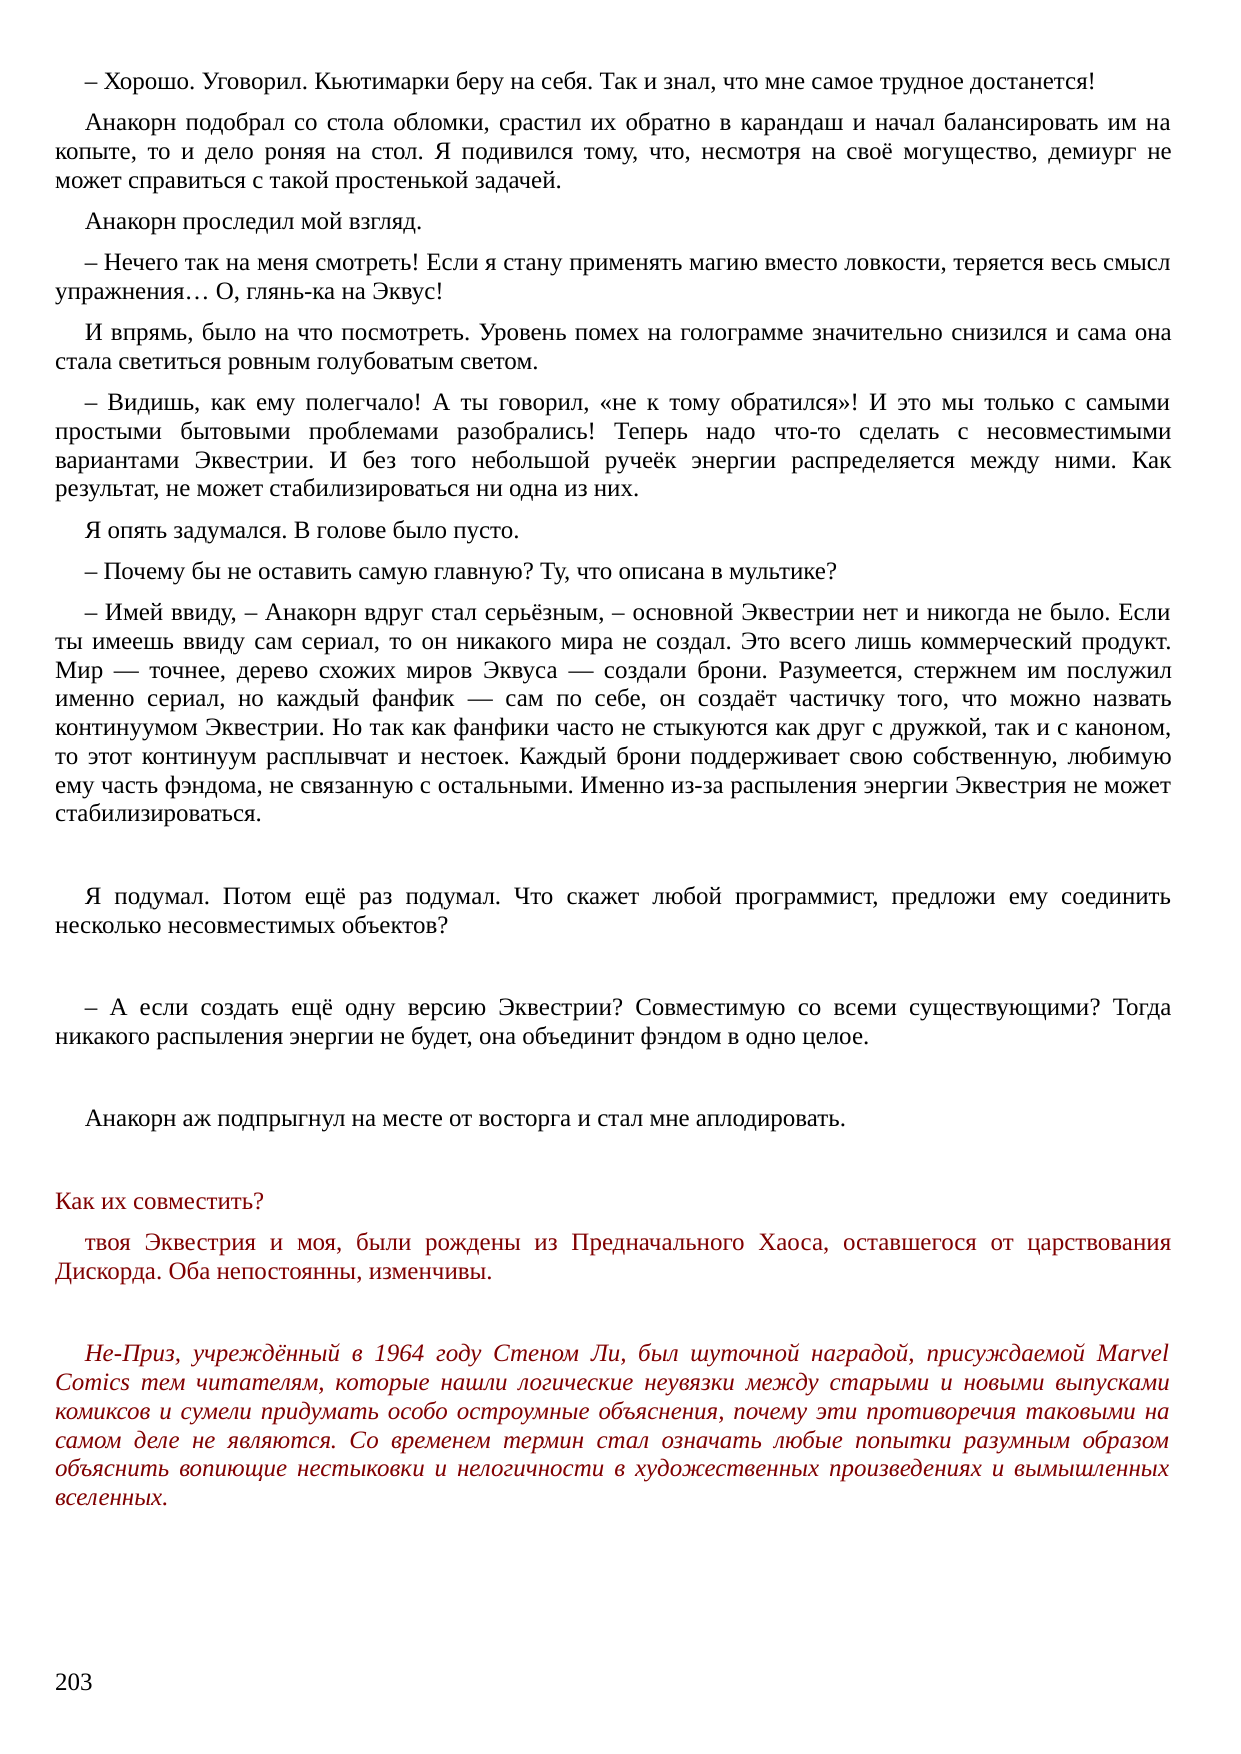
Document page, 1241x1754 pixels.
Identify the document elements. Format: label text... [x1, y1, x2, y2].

text Я опять задумался. В голове было пусто. [55, 515, 1173, 543]
text – Нечего так на меня смотреть! Если я стану применять магию вместо ловкости, теряется весь смысл упражнения… О, глянь-ка на Эквус! [55, 247, 1173, 305]
text Анакорн проследил мой взгляд. [55, 206, 1173, 235]
text – А если создать ещё одну версию Эквестрии? Совместимую со всеми существующими? Тогда никакого распыления энергии не будет, она объединит фэндом в одно целое. [55, 992, 1173, 1050]
text – Хорошо. Уговорил. Кьютимарки беру на себя. Так и знал, что мне самое трудное достанется! [55, 66, 1173, 95]
text Не-Приз, учреждённый в 1964 году Стеном Ли, был шуточной наградой, присуждаемой Marvel Comics тем читателям, которые нашли логические неувязки между старыми и новыми выпусками комиксов и сумели придумать особо остроумные объяснения, почему эти противоречия таковыми на самом деле не являются. Со временем термин стал означать любые попытки разумным образом объяснить вопиющие нестыковки и нелогичности в художественных произведениях и вымышленных вселенных. [55, 1338, 1173, 1511]
text Анакорн аж подпрыгнул на месте от восторга и стал мне аплодировать. [55, 1103, 1173, 1132]
text Как их совместить? [55, 1186, 1173, 1215]
text – Видишь, как ему полегчало! А ты говорил, «не к тому обратился»! И это мы только с самыми простыми бытовыми проблемами разобрались! Теперь надо что-то сделать с несовместимыми вариантами Эквестрии. И без того небольшой ручеёк энергии распределяется между ними. Как результат, не может стабилизироваться ни одна из них. [55, 387, 1173, 502]
text – Почему бы не оставить самую главную? Ту, что описана в мультике? [55, 556, 1173, 585]
text – Имей ввиду, – Анакорн вдруг стал серьёзным, – основной Эквестрии нет и никогда не было. Если ты имеешь ввиду сам сериал, то он никакого мира не создал. Это всего лишь коммерческий продукт. Мир — точнее, дерево схожих миров Эквуса — создали брони. Разумеется, стержнем им послужил именно сериал, но каждый фанфик — сам по себе, он создаёт частичку того, что можно назвать континуумом Эквестрии. Но так как фанфики часто не стыкуются как друг с дружкой, так и с каноном, то этот континуум расплывчат и нестоек. Каждый брони поддерживает свою собственную, любимую ему часть фэндома, не связанную с остальными. Именно из-за распыления энергии Эквестрия не может стабилизироваться. [55, 597, 1173, 827]
text И впрямь, было на что посмотреть. Уровень помех на голограмме значительно снизился и сама она стала светиться ровным голубоватым светом. [55, 317, 1173, 375]
text твоя Эквестрия и моя, были рождены из Предначального Хаоса, оставшегося от царствования Дискорда. Оба непостоянны, изменчивы. [55, 1227, 1173, 1285]
text Я подумал. Потом ещё раз подумал. Что скажет любой программист, предложи ему соединить несколько несовместимых объектов? [55, 881, 1173, 938]
text Анакорн подобрал со стола обломки, срастил их обратно в карандаш и начал балансировать им на копыте, то и дело роняя на стол. Я подивился тому, что, несмотря на своё могущество, демиург не может справиться с такой простенькой задачей. [55, 107, 1173, 193]
